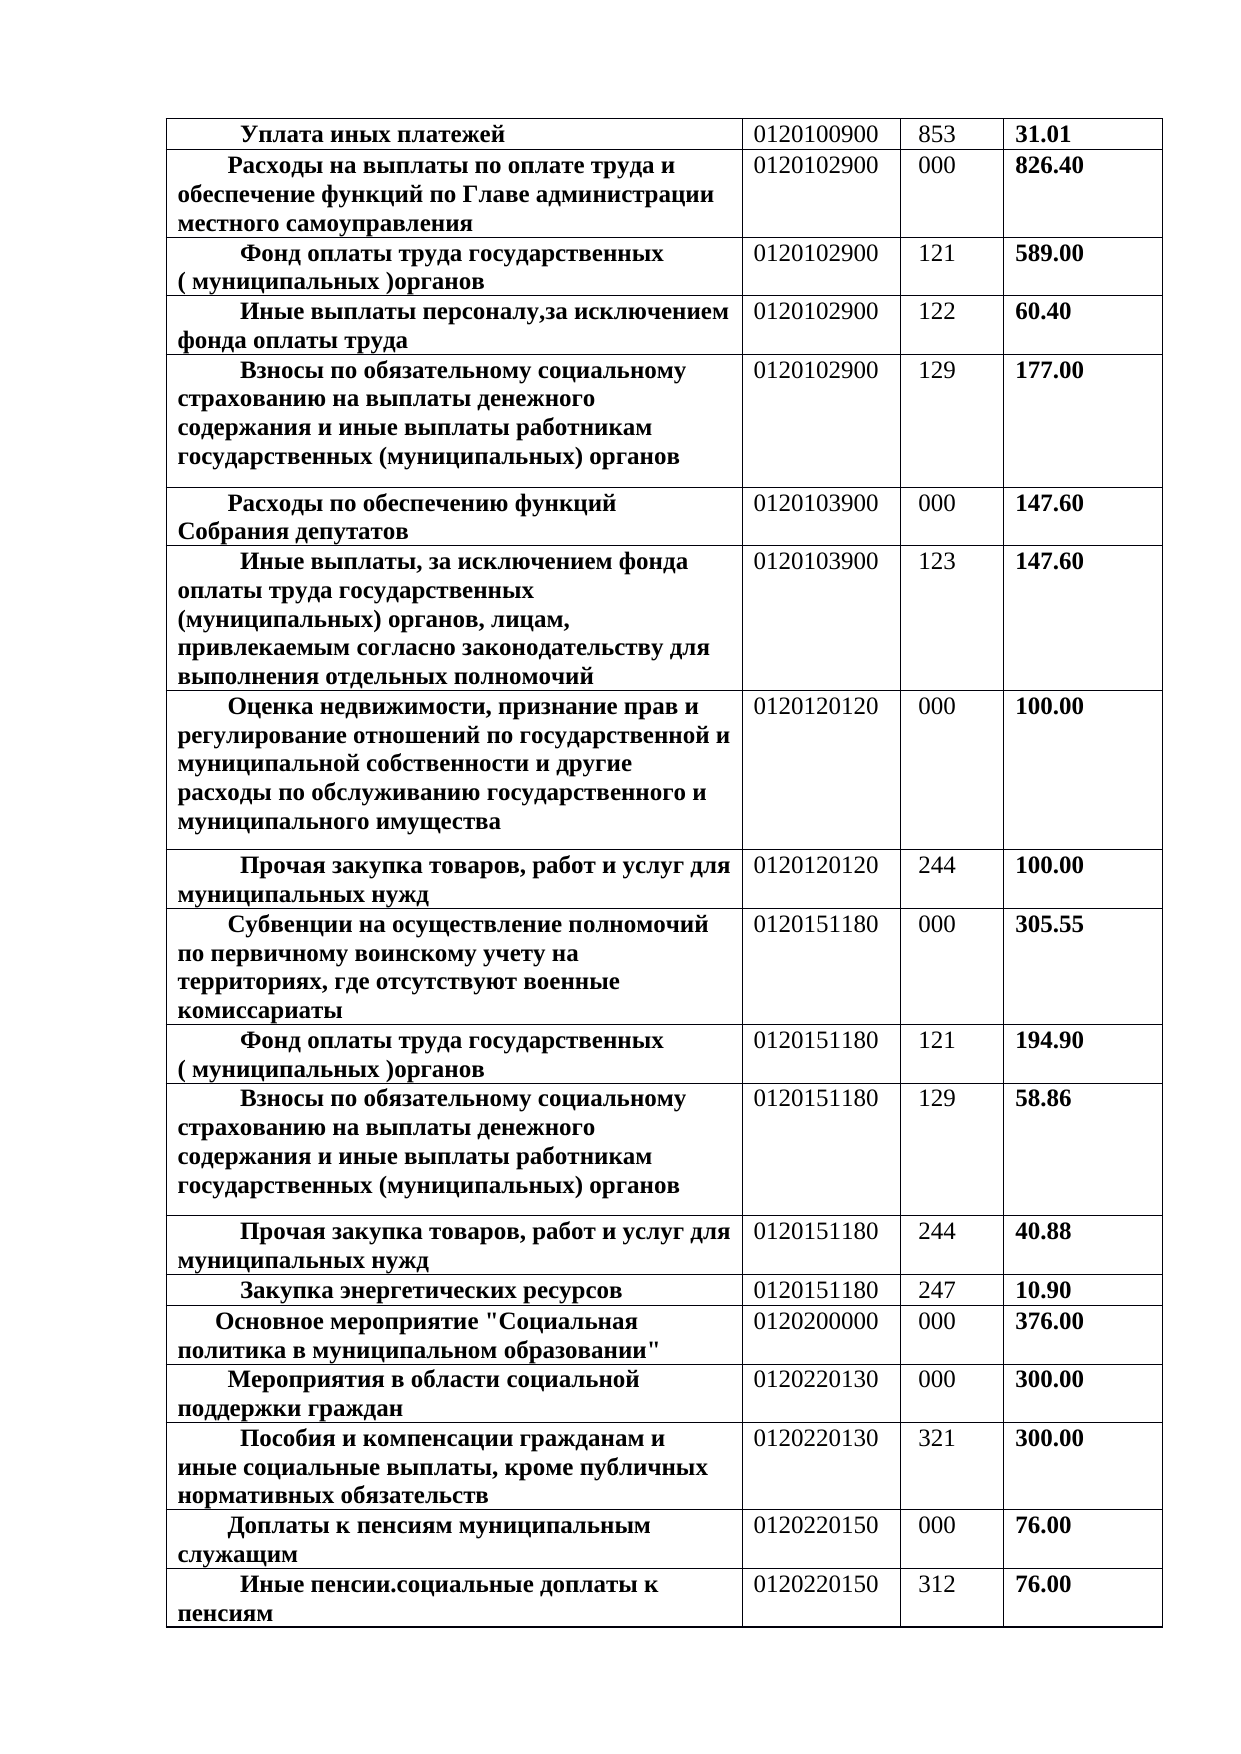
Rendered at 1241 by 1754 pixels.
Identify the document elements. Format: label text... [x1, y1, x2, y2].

table_cell Иные пенсии.социальные доплаты к пенсиям [167, 1569, 742, 1626]
table_cell 129 [901, 1084, 1003, 1215]
table_cell 312 [901, 1569, 1003, 1626]
table_cell 000 [901, 691, 1003, 849]
table_cell 826.40 [1004, 150, 1162, 237]
table_cell 100.00 [1004, 691, 1162, 849]
table_cell 300.00 [1004, 1365, 1162, 1422]
table_cell 000 [901, 1306, 1003, 1363]
table_cell 121 [901, 238, 1003, 295]
table_cell 305.55 [1004, 909, 1162, 1024]
table_cell 100.00 [1004, 850, 1162, 908]
table_cell 321 [901, 1423, 1003, 1509]
table_cell 0120102900 [743, 296, 900, 354]
table_cell 0120102900 [743, 150, 900, 237]
table_cell 244 [901, 850, 1003, 908]
table_cell 244 [901, 1216, 1003, 1274]
table_cell Фонд оплаты труда государственных ( муниципальных )органов [167, 1025, 742, 1082]
table_cell 300.00 [1004, 1423, 1162, 1509]
table_cell 194.90 [1004, 1025, 1162, 1082]
table_cell 0120103900 [743, 546, 900, 690]
table_cell Уплата иных платежей [167, 119, 742, 149]
table_cell Взносы по обязательному социальному страхованию на выплаты денежного содержания и иные выплаты работникам государственных (муниципальных) органов [167, 1084, 742, 1215]
table_cell Иные выплаты, за исключением фонда оплаты труда государственных (муниципальных) органов, лицам, привлекаемым согласно законодательству для выполнения отдельных полномочий [167, 546, 742, 690]
table_cell 0120220130 [743, 1423, 900, 1509]
table_cell 000 [901, 150, 1003, 237]
table_cell 853 [901, 119, 1003, 149]
table_cell Закупка энергетических ресурсов [167, 1275, 742, 1305]
table_cell Фонд оплаты труда государственных ( муниципальных )органов [167, 238, 742, 295]
table_cell 0120120120 [743, 850, 900, 908]
table_cell Прочая закупка товаров, работ и услуг для муниципальных нужд [167, 850, 742, 908]
table_cell 31.01 [1004, 119, 1162, 149]
table_cell 76.00 [1004, 1510, 1162, 1568]
table_cell 0120220150 [743, 1569, 900, 1626]
table_cell Пособия и компенсации гражданам и иные социальные выплаты, кроме публичных нормативных обязательств [167, 1423, 742, 1509]
table_cell 60.40 [1004, 296, 1162, 354]
table_cell Субвенции на осуществление полномочий по первичному воинскому учету на территориях, где отсутствуют военные комиссариаты [167, 909, 742, 1024]
table_cell 247 [901, 1275, 1003, 1305]
table_cell 0120200000 [743, 1306, 900, 1363]
table_cell 000 [901, 1510, 1003, 1568]
table_cell 0120100900 [743, 119, 900, 149]
table_cell 122 [901, 296, 1003, 354]
table_cell 0120151180 [743, 1025, 900, 1082]
table_cell 0120151180 [743, 909, 900, 1024]
table_cell Основное мероприятие "Социальная политика в муниципальном образовании" [167, 1306, 742, 1363]
table_cell 129 [901, 355, 1003, 487]
table_cell 0120102900 [743, 355, 900, 487]
table_cell 0120151180 [743, 1216, 900, 1274]
table_cell Взносы по обязательному социальному страхованию на выплаты денежного содержания и иные выплаты работникам государственных (муниципальных) органов [167, 355, 742, 487]
table_cell 76.00 [1004, 1569, 1162, 1626]
table_cell 0120220150 [743, 1510, 900, 1568]
table_cell 0120103900 [743, 488, 900, 545]
table_cell 589.00 [1004, 238, 1162, 295]
table_cell Расходы по обеспечению функций Собрания депутатов [167, 488, 742, 545]
table_cell Оценка недвижимости, признание прав и регулирование отношений по государственной и муниципальной собственности и другие расходы по обслуживанию государственного и муниципального имущества [167, 691, 742, 849]
table_cell 147.60 [1004, 546, 1162, 690]
table_cell 0120220130 [743, 1365, 900, 1422]
table_cell 58.86 [1004, 1084, 1162, 1215]
table_cell 0120151180 [743, 1084, 900, 1215]
table_cell Расходы на выплаты по оплате труда и обеспечение функций по Главе администрации местного самоуправления [167, 150, 742, 237]
table_cell 0120120120 [743, 691, 900, 849]
table_cell 0120102900 [743, 238, 900, 295]
table_cell 000 [901, 1365, 1003, 1422]
table_cell 376.00 [1004, 1306, 1162, 1363]
table_cell Мероприятия в области социальной поддержки граждан [167, 1365, 742, 1422]
table_cell 147.60 [1004, 488, 1162, 545]
table_cell Прочая закупка товаров, работ и услуг для муниципальных нужд [167, 1216, 742, 1274]
table_cell Доплаты к пенсиям муниципальным служащим [167, 1510, 742, 1568]
table_cell 0120151180 [743, 1275, 900, 1305]
table_cell 10.90 [1004, 1275, 1162, 1305]
table_cell 123 [901, 546, 1003, 690]
table_cell 121 [901, 1025, 1003, 1082]
table_cell 000 [901, 488, 1003, 545]
table_cell Иные выплаты персоналу,за исключением фонда оплаты труда [167, 296, 742, 354]
table_cell 000 [901, 909, 1003, 1024]
table_cell 177.00 [1004, 355, 1162, 487]
table_cell 40.88 [1004, 1216, 1162, 1274]
